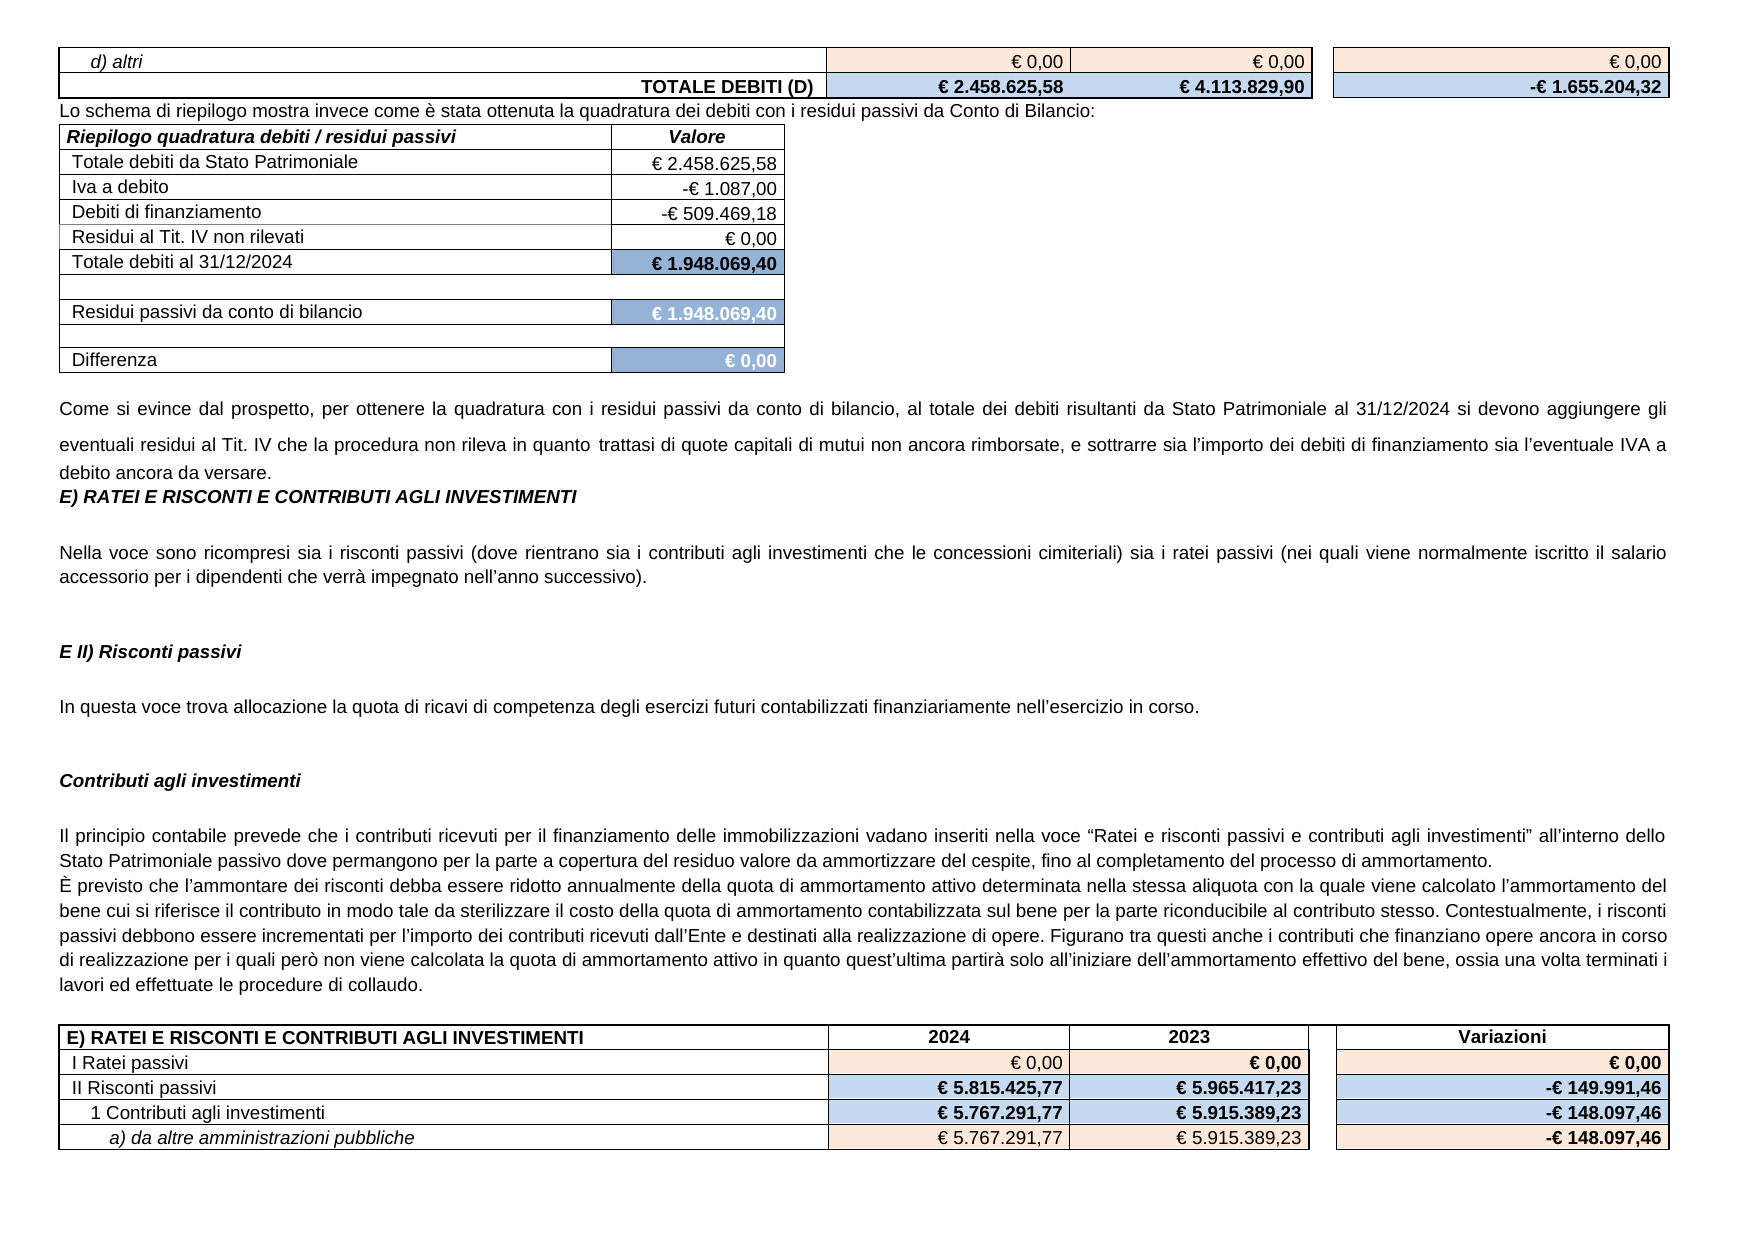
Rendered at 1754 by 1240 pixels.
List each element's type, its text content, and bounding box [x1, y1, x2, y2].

table_cell Totale debiti da Stato Patrimoniale [60, 150, 611, 174]
table_cell € 0,00 [612, 225, 784, 249]
table_cell [60, 325, 784, 347]
table_cell -€ 148.097,46 [1337, 1125, 1668, 1148]
table_cell I Ratei passivi [60, 1050, 828, 1073]
table_cell € 5.965.417,23 [1070, 1075, 1308, 1098]
table_header 2024 [829, 1026, 1069, 1048]
subtitle E II) Risconti passivi [59, 641, 1668, 662]
table_cell Iva a debito [60, 175, 611, 199]
table_cell -€ 149.991,46 [1337, 1075, 1668, 1098]
text Il principio contabile prevede che i contributi ricevuti per il finanziamento delle immobilizzazioni vadano inseriti nella voce “Ratei e risconti passivi e contributi agli investimenti” all’interno dello Stato Patrimoniale passivo dove permangono per la parte a copertura del residuo valore da ammortizzare del cespite, fino al completamento del processo di ammortamento. [59, 825, 1668, 872]
table_cell a) da altre amministrazioni pubbliche [60, 1125, 828, 1148]
table_cell € 0,00 [1334, 48, 1668, 72]
table_cell € 2.458.625,58 [827, 73, 1070, 97]
text Lo schema di riepilogo mostra invece come è stata ottenuta la quadratura dei debiti con i residui passivi da Conto di Bilancio: [59, 99, 1668, 121]
table_header E) RATEI E RISCONTI E CONTRIBUTI AGLI INVESTIMENTI [60, 1026, 828, 1048]
table_cell -€ 509.469,18 [612, 200, 784, 224]
table_cell € 0,00 [1071, 48, 1311, 72]
table_cell d) altri [60, 48, 826, 72]
table_cell -€ 148.097,46 [1337, 1100, 1668, 1123]
table_cell € 1.948.069,40 [612, 250, 784, 274]
table_cell € 0,00 [829, 1050, 1069, 1073]
text È previsto che l’ammontare dei risconti debba essere ridotto annualmente della quota di ammortamento attivo determinata nella stessa aliquota con la quale viene calcolato l’ammortamento del bene cui si riferisce il contributo in modo tale da sterilizzare il costo della quota di ammortamento contabilizzata sul bene per la parte riconducibile al contributo stesso. Contestualmente, i risconti passivi debbono essere incrementati per l’importo dei contributi ricevuti dall’Ente e destinati alla realizzazione di opere. Figurano tra questi anche i contributi che finanziano opere ancora in corso di realizzazione per i quali però non viene calcolata la quota di ammortamento attivo in quanto quest’ultima partirà solo all’iniziare dell’ammortamento effettivo del bene, ossia una volta terminati i lavori ed effettuate le procedure di collaudo. [59, 875, 1668, 996]
table_cell Totale debiti al 31/12/2024 [60, 250, 611, 274]
table_cell [1313, 47, 1333, 72]
table_cell TOTALE DEBITI (D) [60, 73, 826, 97]
table_cell € 0,00 [827, 48, 1070, 72]
table_header Variazioni [1337, 1026, 1668, 1048]
table_cell [1310, 1074, 1336, 1098]
table_cell € 5.767.291,77 [829, 1100, 1069, 1123]
table_cell Residui passivi da conto di bilancio [60, 300, 611, 324]
table_cell € 5.767.291,77 [829, 1125, 1069, 1148]
table_cell € 5.915.389,23 [1070, 1100, 1308, 1123]
table_header 2023 [1070, 1026, 1308, 1048]
table_cell € 2.458.625,58 [612, 150, 784, 174]
text Come si evince dal prospetto, per ottenere la quadratura con i residui passivi da conto di bilancio, al totale dei debiti risultanti da Stato Patrimoniale al 31/12/2024 si devono aggiungere gli eventuali residui al Tit. IV che la procedura non rileva in quanto trattasi di quote capitali di mutui non ancora rimborsate, e sottrarre sia l’importo dei debiti di finanziamento sia l’eventuale IVA a debito ancora da versare. [59, 398, 1668, 483]
table_cell € 4.113.829,90 [1070, 73, 1311, 97]
table_cell [1310, 1049, 1336, 1073]
text In questa voce trova allocazione la quota di ricavi di competenza degli esercizi futuri contabilizzati finanziariamente nell’esercizio in corso. [59, 696, 1668, 717]
table_cell Debiti di finanziamento [60, 200, 611, 224]
table_header Riepilogo quadratura debiti / residui passivi [60, 125, 611, 149]
table_cell 1 Contributi agli investimenti [60, 1100, 828, 1123]
table_cell [1310, 1099, 1336, 1123]
table_cell Differenza [60, 348, 611, 372]
table_cell [60, 275, 784, 299]
table_cell € 0,00 [1337, 1050, 1668, 1073]
table_cell -€ 1.655.204,32 [1334, 73, 1668, 97]
table_cell Residui al Tit. IV non rilevati [60, 225, 611, 249]
table_cell -€ 1.087,00 [612, 175, 784, 199]
table_cell € 5.815.425,77 [829, 1075, 1069, 1098]
table_cell [1313, 72, 1333, 97]
table_header [1309, 1026, 1336, 1048]
table_cell € 0,00 [1070, 1050, 1308, 1073]
table_cell € 1.948.069,40 [612, 300, 784, 324]
subtitle Contributi agli investimenti [59, 770, 1668, 792]
table_header Valore [612, 125, 784, 149]
text Nella voce sono ricompresi sia i risconti passivi (dove rientrano sia i contributi agli investimenti che le concessioni cimiteriali) sia i ratei passivi (nei quali viene normalmente iscritto il salario accessorio per i dipendenti che verrà impegnato nell’anno successivo). [59, 541, 1668, 588]
table_cell € 5.915.389,23 [1070, 1125, 1308, 1148]
subtitle E) RATEI E RISCONTI E CONTRIBUTI AGLI INVESTIMENTI [59, 486, 1668, 508]
table_cell II Risconti passivi [60, 1075, 828, 1098]
table_cell € 0,00 [612, 348, 784, 372]
table_cell [1310, 1124, 1336, 1148]
